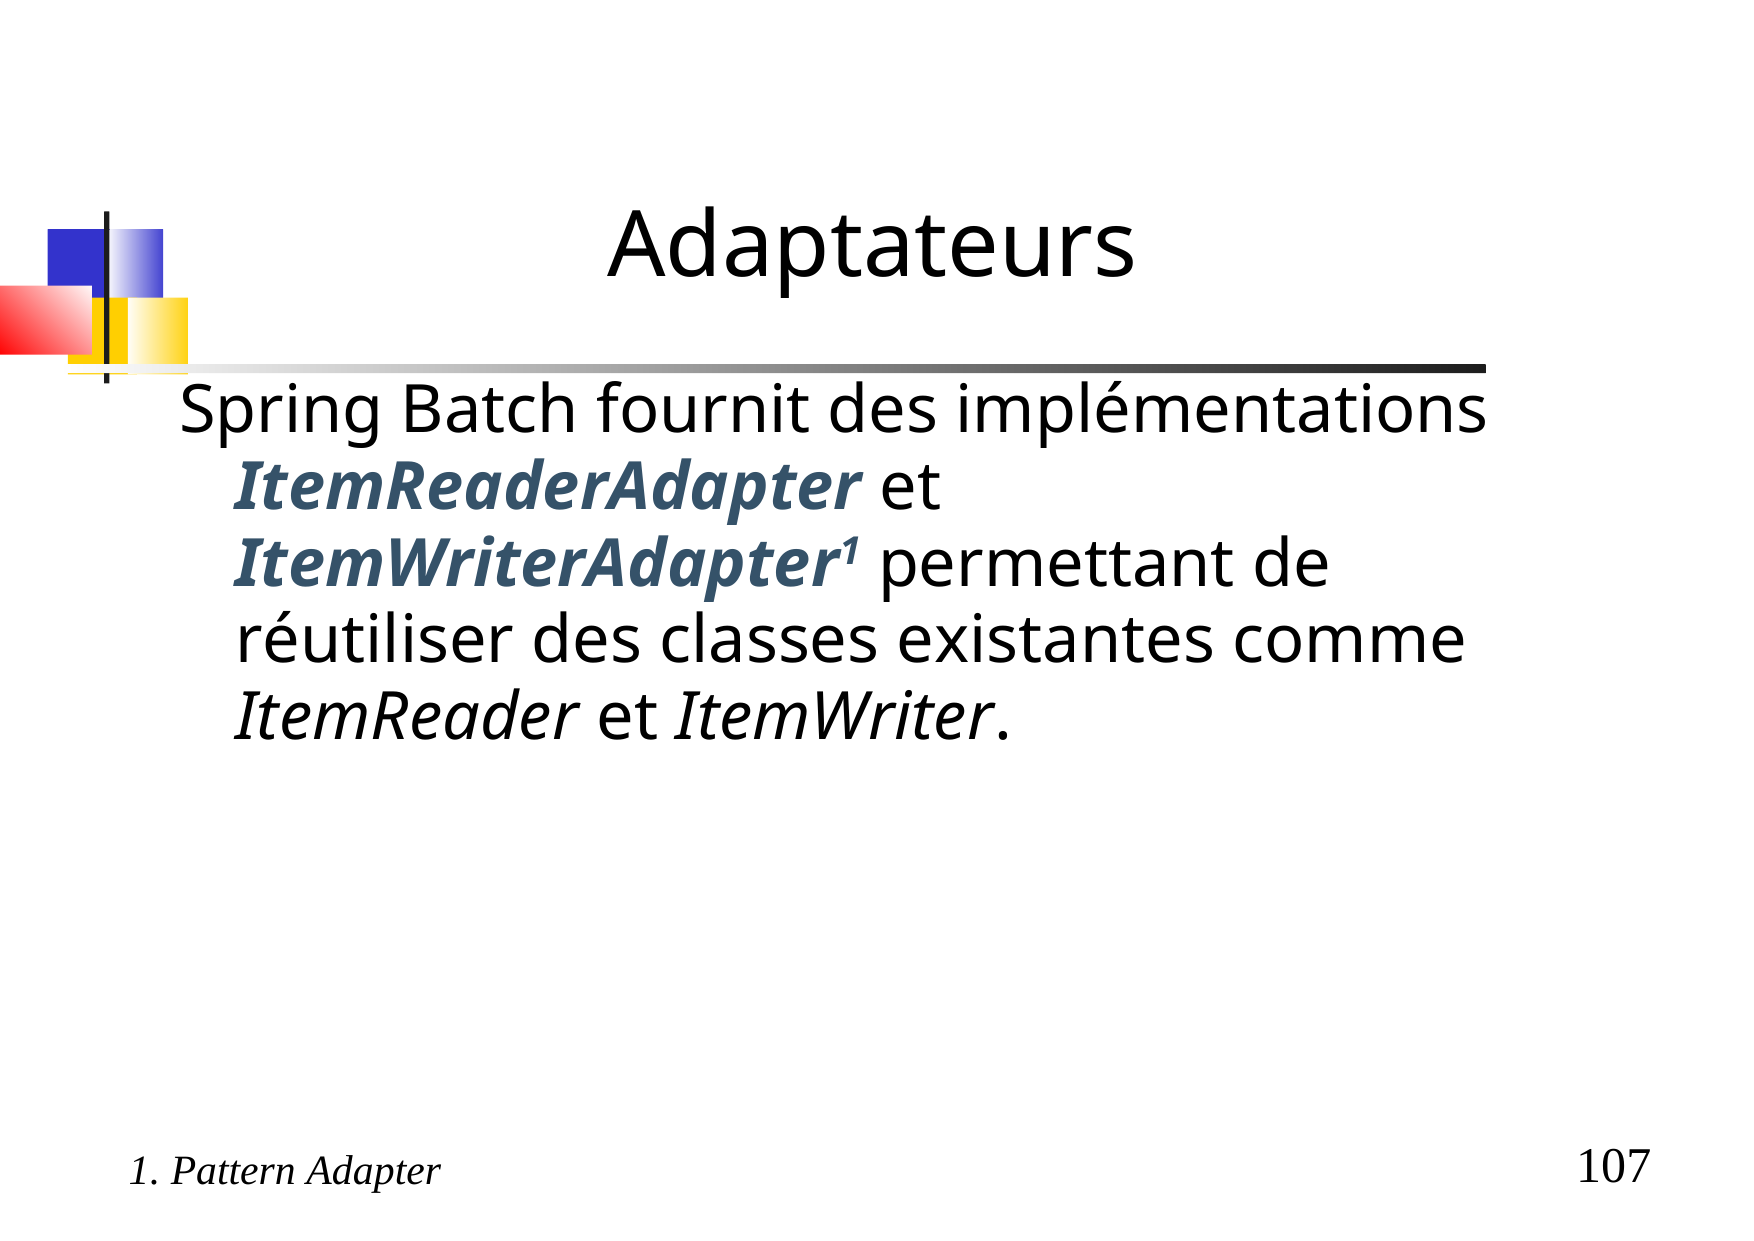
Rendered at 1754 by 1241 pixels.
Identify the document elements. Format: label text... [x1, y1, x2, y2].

list Spring Batch fournit des implémentations ItemReaderAdapter et ItemWriterAdapter1 permettant de réutiliser des classes existantes comme ItemReader et ItemWriter. [179, 371, 1567, 1091]
title Adaptateurs [179, 139, 1567, 351]
text_box 1. Pattern Adapter [114, 1138, 457, 1202]
